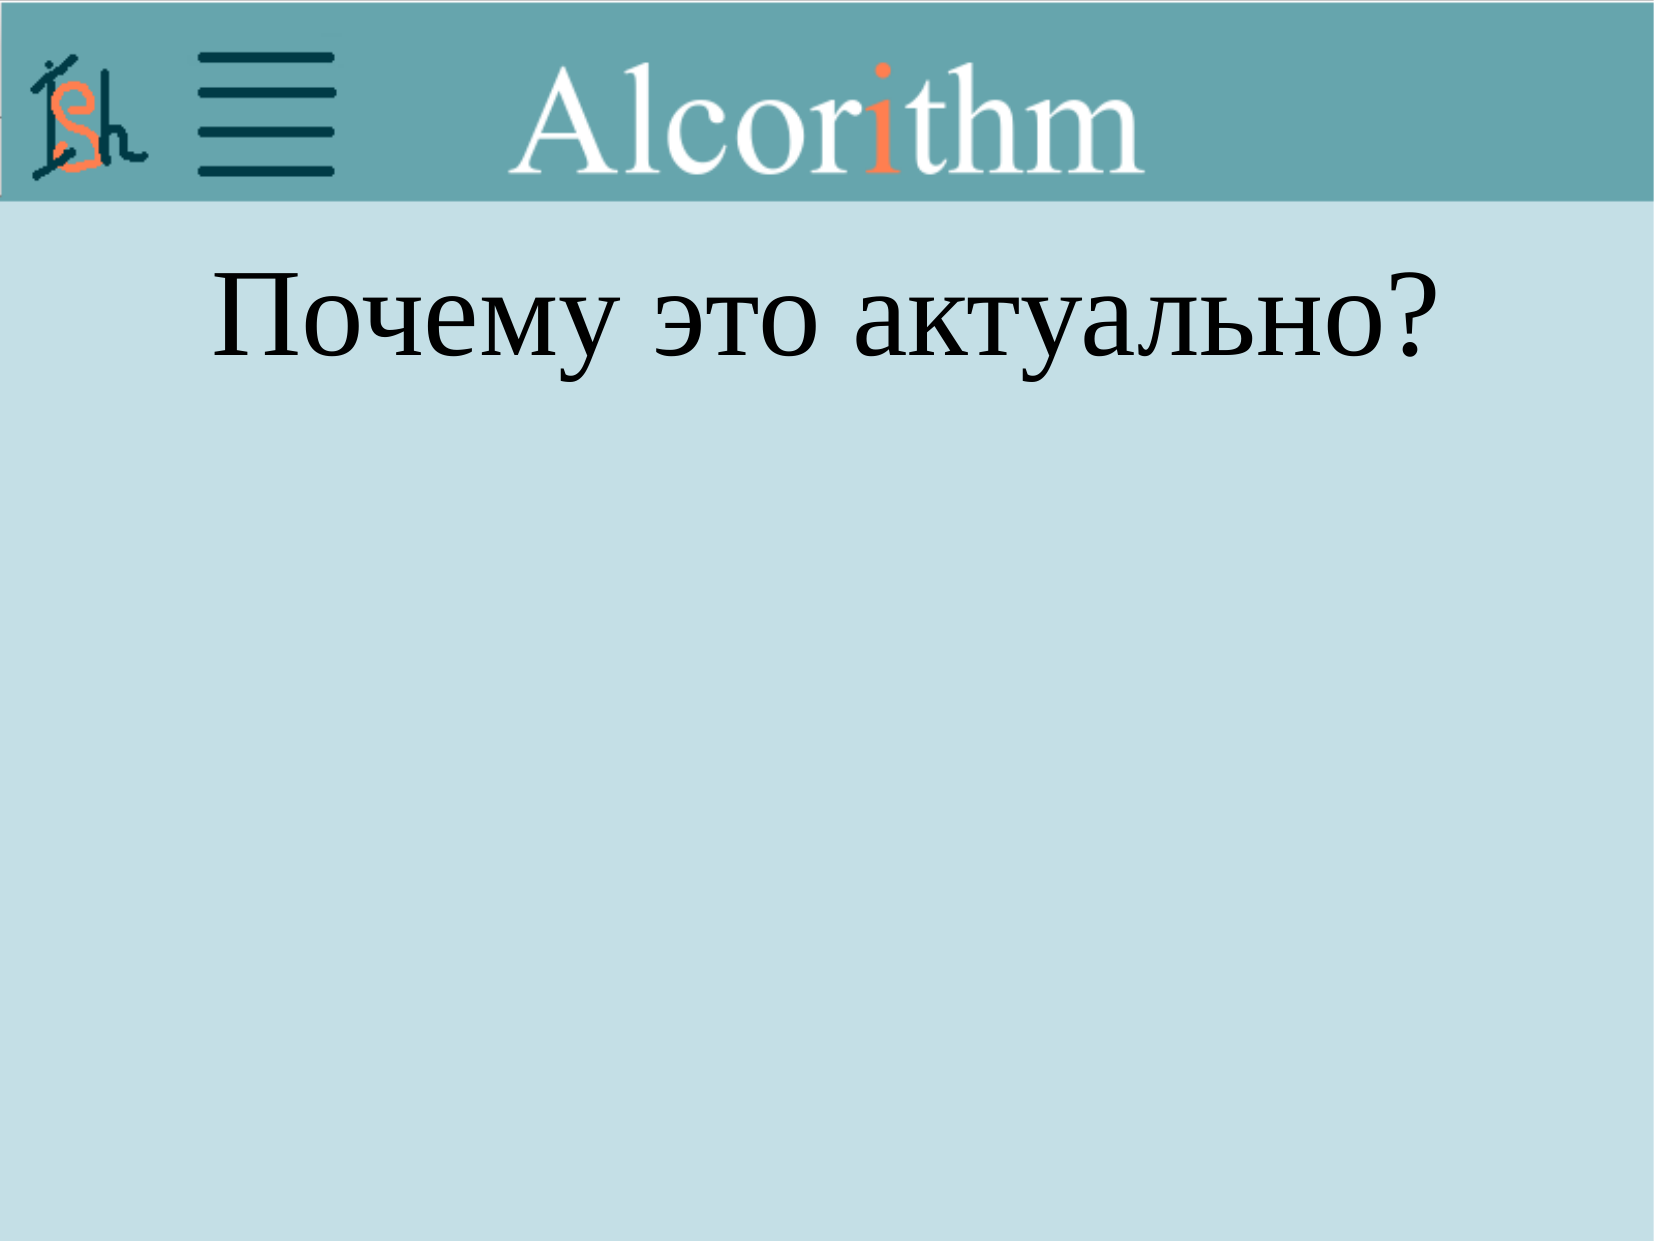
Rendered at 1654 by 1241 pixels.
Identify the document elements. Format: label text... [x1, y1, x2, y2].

picture [0, 0, 1654, 1241]
title Почему это актуально? [82, 210, 1571, 417]
